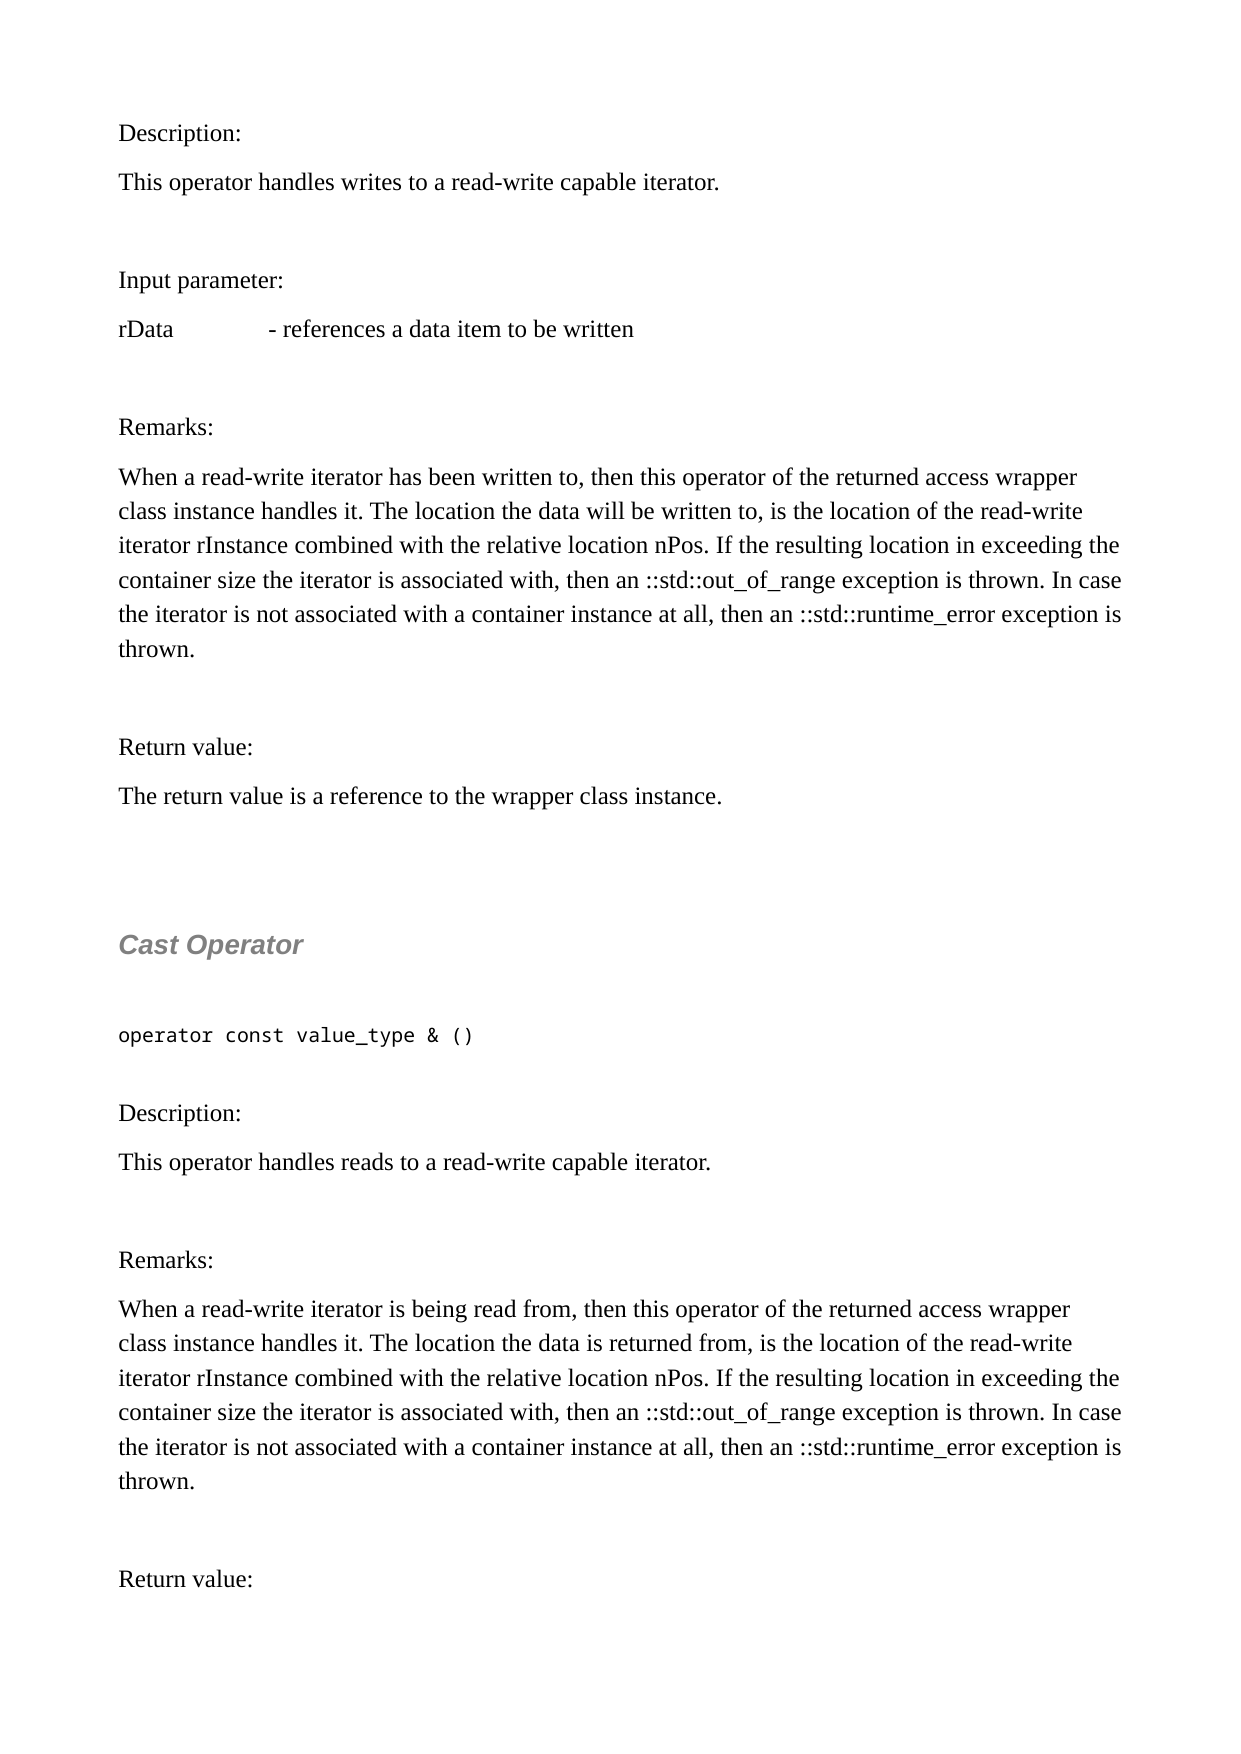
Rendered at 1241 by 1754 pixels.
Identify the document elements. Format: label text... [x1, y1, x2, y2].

text Remarks: [118, 1245, 1122, 1274]
text Remarks: [118, 412, 1122, 441]
subtitle Cast Operator [118, 928, 1122, 960]
text Description: [118, 118, 1122, 147]
text Return value: [118, 1564, 1122, 1593]
text The return value is a reference to the wrapper class instance. [118, 781, 1122, 810]
text When a read-write iterator has been written to, then this operator of the returned access wrapper class instance handles it. The location the data will be written to, is the location of the read-write iterator rInstance combined with the relative location nPos. If the resulting location in exceeding the container size the iterator is associated with, then an ::std::out_of_range exception is thrown. In case the iterator is not associated with a container instance at all, then an ::std::runtime_error exception is thrown. [118, 462, 1122, 663]
text When a read-write iterator is being read from, then this operator of the returned access wrapper class instance handles it. The location the data is returned from, is the location of the read-write iterator rInstance combined with the relative location nPos. If the resulting location in exceeding the container size the iterator is associated with, then an ::std::out_of_range exception is thrown. In case the iterator is not associated with a container instance at all, then an ::std::runtime_error exception is thrown. [118, 1294, 1122, 1495]
text This operator handles writes to a read-write capable iterator. [118, 167, 1122, 196]
text This operator handles reads to a read-write capable iterator. [118, 1147, 1122, 1176]
text rData - references a data item to be written [118, 314, 1122, 343]
text Input parameter: [118, 265, 1122, 294]
text Return value: [118, 732, 1122, 761]
text operator const value_type & () [118, 1022, 1122, 1049]
text Description: [118, 1098, 1122, 1127]
